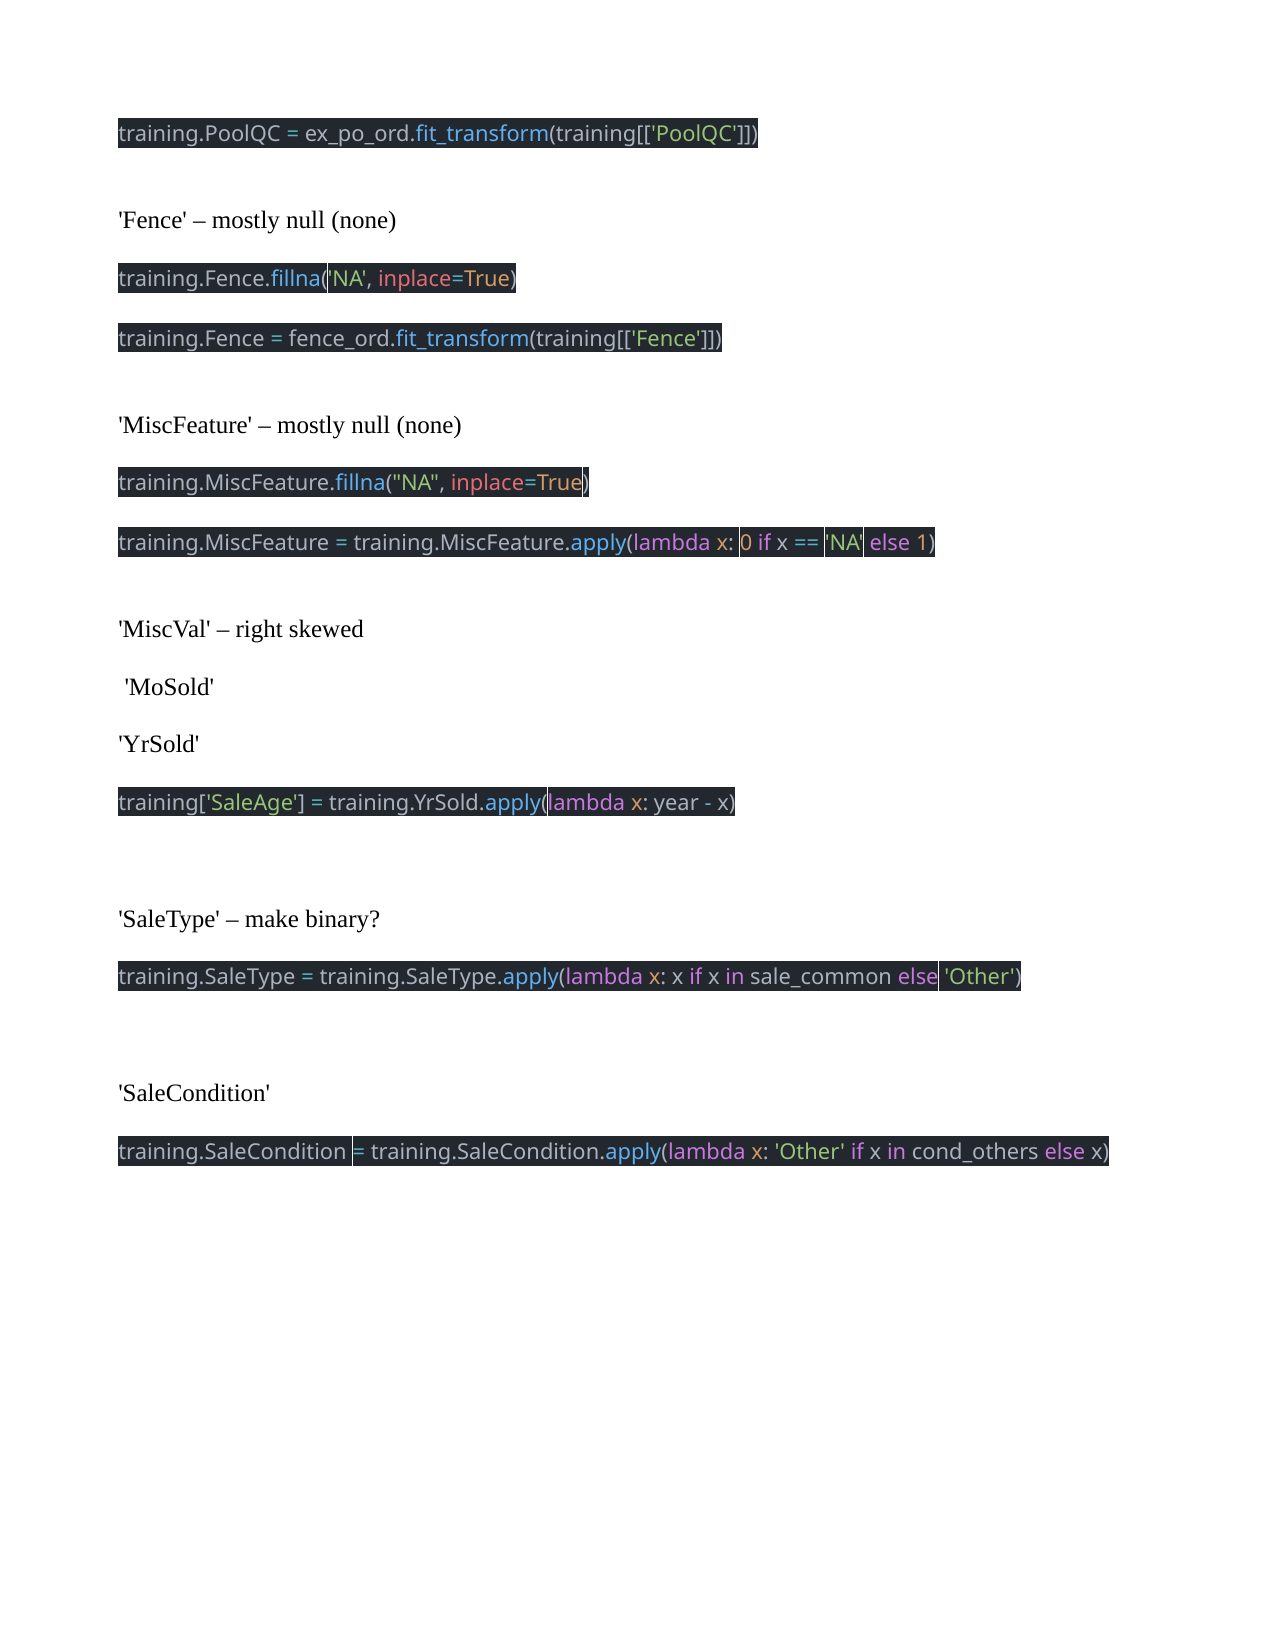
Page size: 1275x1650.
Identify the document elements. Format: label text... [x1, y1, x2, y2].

text training.PoolQC = ex_po_ord.fit_transform(training[['PoolQC']]) [118, 118, 1157, 148]
text 'YrSold' [118, 729, 1157, 758]
text 'SaleType' – make binary? [118, 904, 1157, 932]
text 'MoSold' [118, 672, 1157, 700]
text 'MiscVal' – right skewed [118, 614, 1157, 643]
text training.MiscFeature = training.MiscFeature.apply(lambda x: 0 if x == 'NA' else 1) [118, 527, 1157, 557]
text training['SaleAge'] = training.YrSold.apply(lambda x: year - x) [118, 787, 1157, 816]
text training.MiscFeature.fillna("NA", inplace=True) [118, 467, 1157, 497]
text 'SaleCondition' [118, 1078, 1157, 1107]
text 'Fence' – mostly null (none) [118, 205, 1157, 234]
text training.SaleCondition = training.SaleCondition.apply(lambda x: 'Other' if x in cond_others else x) [118, 1136, 1157, 1166]
text training.SaleType = training.SaleType.apply(lambda x: x if x in sale_common else 'Other') [118, 961, 1157, 991]
text training.Fence.fillna('NA', inplace=True) [118, 263, 1157, 293]
text 'MiscFeature' – mostly null (none) [118, 410, 1157, 438]
text training.Fence = fence_ord.fit_transform(training[['Fence']]) [118, 322, 1157, 352]
